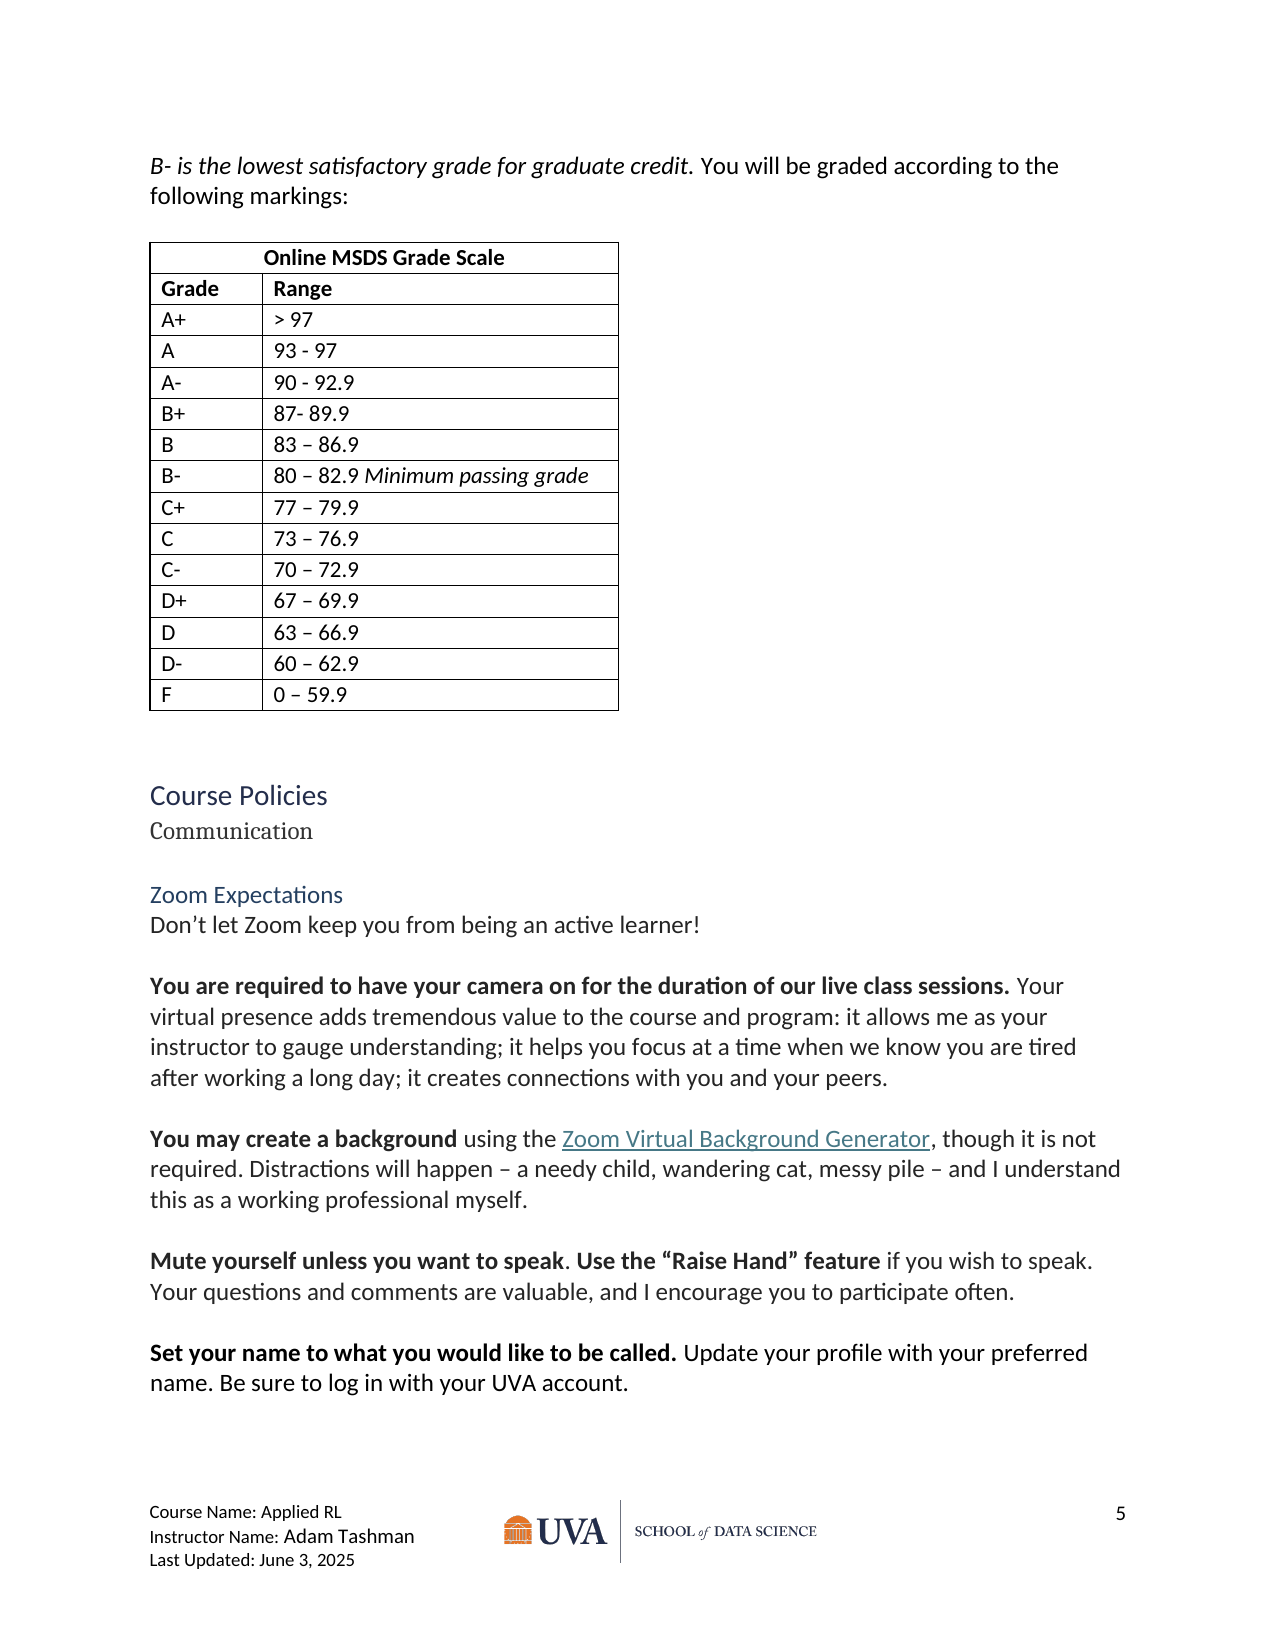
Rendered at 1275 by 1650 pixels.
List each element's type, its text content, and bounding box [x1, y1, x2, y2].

table_header Online MSDS Grade Scale [151, 243, 618, 273]
picture [504, 1500, 817, 1563]
table_cell 60 – 62.9 [263, 649, 618, 679]
subtitle Communication [150, 817, 1125, 875]
table_cell 83 – 86.9 [263, 430, 618, 460]
table_cell > 97 [263, 305, 618, 335]
text Mute yourself unless you want to speak. Use the “Raise Hand” feature if you wish to speak. Your questions and comments are valuable, and I encourage you to participate often. [150, 1245, 1125, 1306]
table_cell C [151, 524, 262, 554]
table_cell F [151, 680, 262, 710]
text B- is the lowest satisfactory grade for graduate credit. You will be graded according to the following markings: [150, 150, 1125, 242]
text Don’t let Zoom keep you from being an active learner! [150, 909, 1125, 940]
table_cell 93 - 97 [263, 336, 618, 367]
table_cell Range [263, 274, 618, 304]
text Set your name to what you would like to be called. Update your profile with your preferred name. Be sure to log in with your UVA account. [150, 1337, 1125, 1428]
table_cell A+ [151, 305, 262, 335]
table_cell Grade [151, 274, 262, 304]
text You are required to have your camera on for the duration of our live class sessions. Your virtual presence adds tremendous value to the course and program: it allows me as your instructor to gauge understanding; it helps you focus at a time when we know you are tired after working a long day; it creates connections with you and your peers. [150, 971, 1125, 1093]
table_cell B- [151, 461, 262, 492]
subtitle Course Policies [150, 777, 1125, 813]
table_cell 87- 89.9 [263, 399, 618, 429]
table_cell 70 – 72.9 [263, 555, 618, 585]
table_cell C+ [151, 493, 262, 523]
table_cell 90 - 92.9 [263, 368, 618, 398]
table_cell D- [151, 649, 262, 679]
table_cell C- [151, 555, 262, 585]
table_cell B [151, 430, 262, 460]
table_cell 73 – 76.9 [263, 524, 618, 554]
table_cell D [151, 618, 262, 648]
table_cell A- [151, 368, 262, 398]
text You may create a background using the Zoom Virtual Background Generator, though it is not required. Distractions will happen – a needy child, wandering cat, messy pile – and I understand this as a working professional myself. [150, 1123, 1125, 1215]
table_cell 80 – 82.9 Minimum passing grade [263, 461, 618, 492]
table_cell B+ [151, 399, 262, 429]
table_cell D+ [151, 586, 262, 617]
table_cell 67 – 69.9 [263, 586, 618, 617]
table_cell A [151, 336, 262, 367]
subtitle Zoom Expectations [150, 879, 1125, 909]
table_cell 0 – 59.9 [263, 680, 618, 710]
table_cell 63 – 66.9 [263, 618, 618, 648]
table_cell 77 – 79.9 [263, 493, 618, 523]
